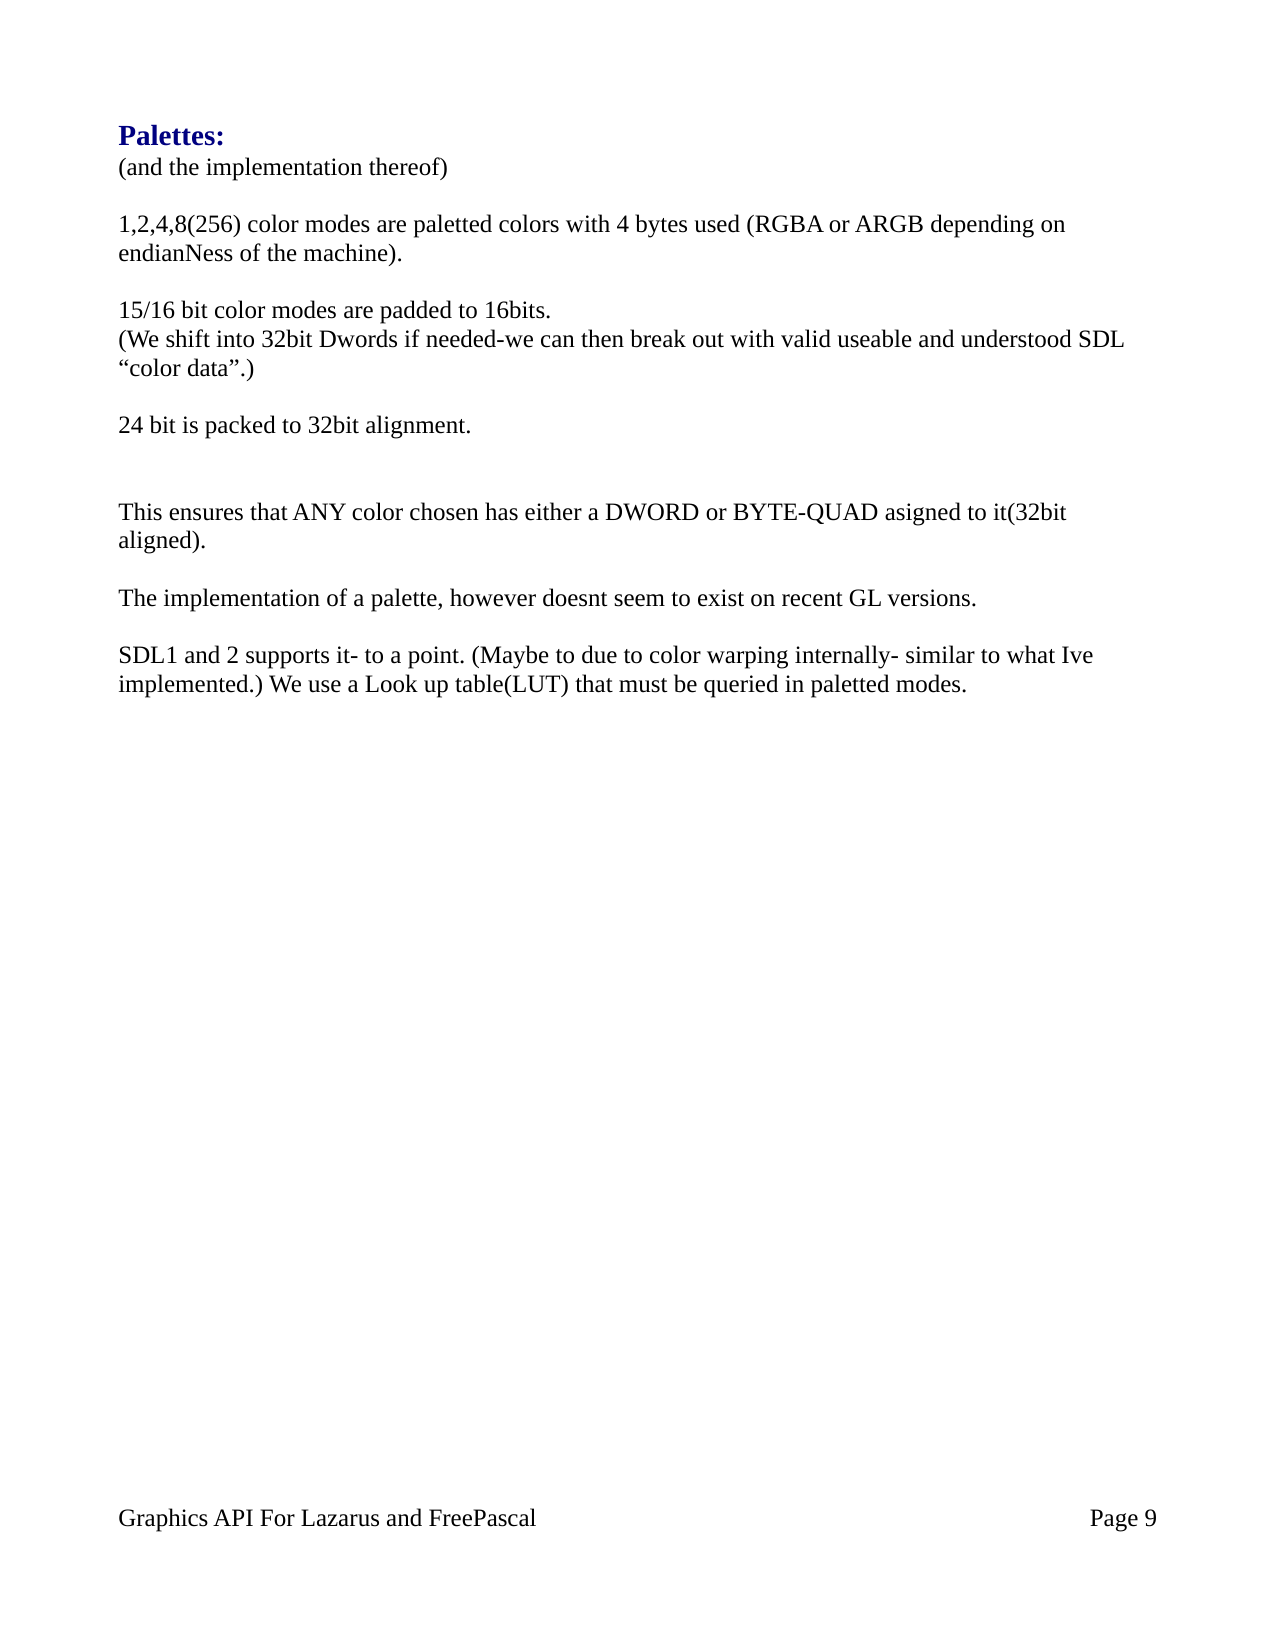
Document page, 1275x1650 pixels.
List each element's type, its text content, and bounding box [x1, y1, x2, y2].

text (and the implementation thereof) [118, 152, 1157, 180]
text 24 bit is packed to 32bit alignment. [118, 410, 1157, 439]
text This ensures that ANY color chosen has either a DWORD or BYTE-QUAD asigned to it(32bit aligned). [118, 497, 1157, 554]
text 1,2,4,8(256) color modes are paletted colors with 4 bytes used (RGBA or ARGB depending on endianNess of the machine). [118, 209, 1157, 267]
text Palettes: [118, 118, 1157, 152]
text (We shift into 32bit Dwords if needed-we can then break out with valid useable and understood SDL “color data”.) [118, 324, 1157, 382]
text SDL1 and 2 supports it- to a point. (Maybe to due to color warping internally- similar to what Ive implemented.) We use a Look up table(LUT) that must be queried in paletted modes. [118, 640, 1157, 698]
text The implementation of a palette, however doesnt seem to exist on recent GL versions. [118, 583, 1157, 612]
text 15/16 bit color modes are padded to 16bits. [118, 295, 1157, 324]
